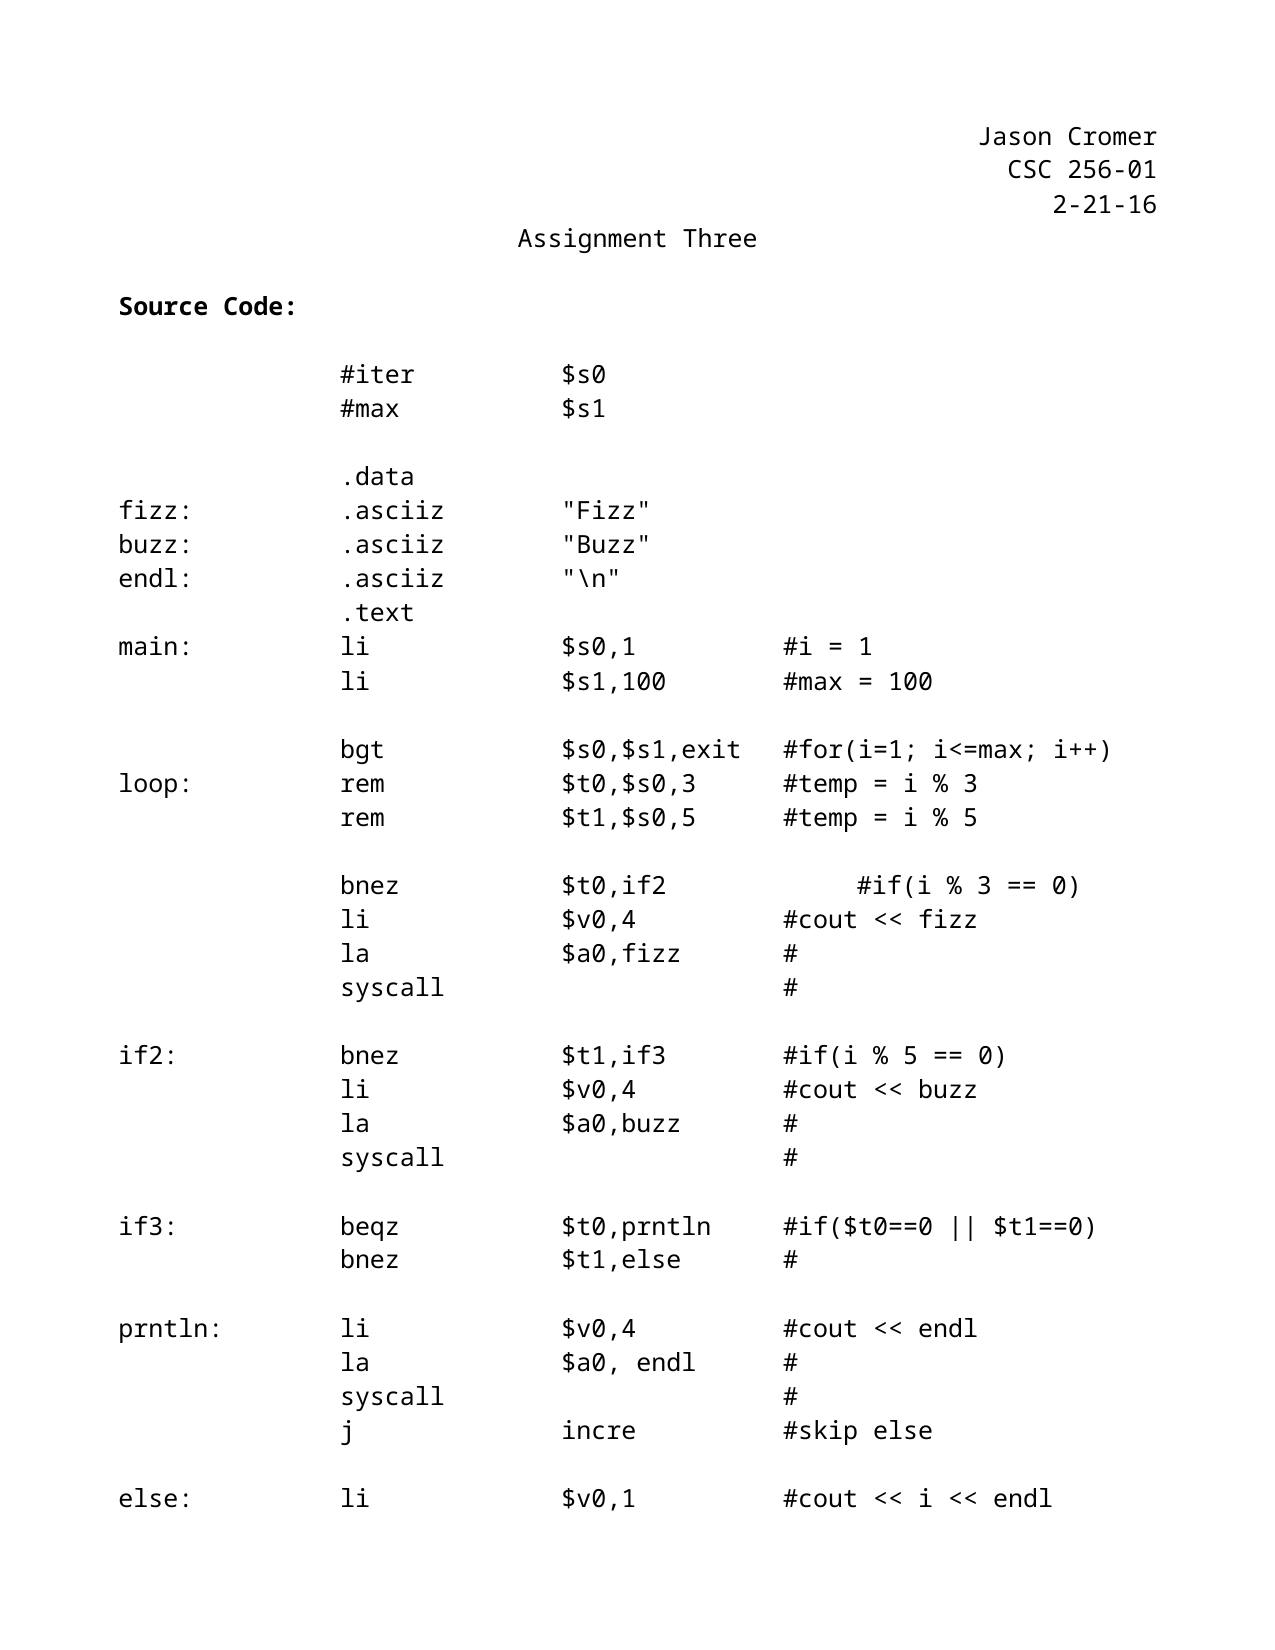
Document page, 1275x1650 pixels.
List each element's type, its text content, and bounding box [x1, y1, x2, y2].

text if2: bnez $t1,if3 #if(i % 5 == 0) [118, 1038, 1157, 1072]
text main: li $s0,1 #i = 1 [118, 629, 1157, 663]
text bnez $t1,else # [118, 1242, 1157, 1276]
text la $a0,buzz # [118, 1106, 1157, 1140]
text li $s1,100 #max = 100 [118, 663, 1157, 697]
text Assignment Three [118, 220, 1157, 254]
text loop: rem $t0,$s0,3 #temp = i % 3 [118, 765, 1157, 799]
text Jason Cromer [118, 118, 1157, 152]
text 2-21-16 [118, 186, 1157, 220]
text .text [118, 595, 1157, 629]
text prntln: li $v0,4 #cout << endl [118, 1310, 1157, 1344]
text CSC 256-01 [118, 152, 1157, 186]
text else: li $v0,1 #cout << i << endl [118, 1481, 1157, 1515]
text li $v0,4 #cout << fizz [118, 902, 1157, 936]
text bgt $s0,$s1,exit #for(i=1; i<=max; i++) [118, 731, 1157, 765]
text endl: .asciiz "\n" [118, 561, 1157, 595]
text li $v0,4 #cout << buzz [118, 1072, 1157, 1106]
text syscall # [118, 1140, 1157, 1174]
text rem $t1,$s0,5 #temp = i % 5 [118, 799, 1157, 833]
text buzz: .asciiz "Buzz" [118, 527, 1157, 561]
text #iter $s0 [118, 357, 1157, 391]
text if3: beqz $t0,prntln #if($t0==0 || $t1==0) [118, 1208, 1157, 1242]
text la $a0, endl # [118, 1344, 1157, 1378]
text bnez $t0,if2 #if(i % 3 == 0) [118, 867, 1157, 902]
text la $a0,fizz # [118, 936, 1157, 970]
text Source Code: [118, 288, 1157, 322]
text fizz: .asciiz "Fizz" [118, 493, 1157, 527]
text j incre #skip else [118, 1412, 1157, 1447]
text .data [118, 459, 1157, 493]
text syscall # [118, 970, 1157, 1004]
text #max $s1 [118, 391, 1157, 425]
text syscall # [118, 1378, 1157, 1412]
